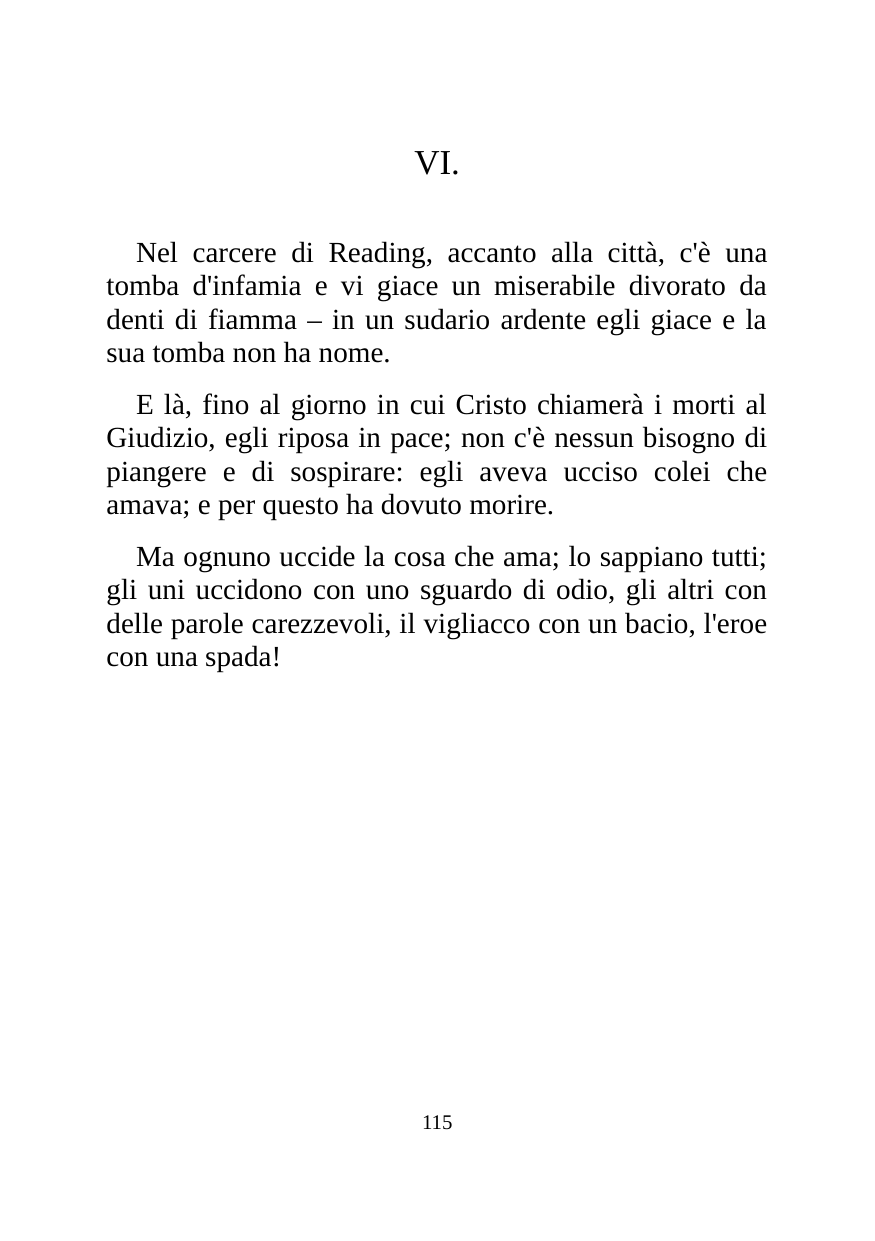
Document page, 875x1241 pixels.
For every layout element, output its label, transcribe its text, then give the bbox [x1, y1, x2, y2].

subtitle VI. [106, 142, 768, 182]
text E là, fino al giorno in cui Cristo chiamerà i morti al Giudizio, egli riposa in pace; non c'è nessun bisogno di piangere e di sospirare: egli aveva ucciso colei che amava; e per questo ha dovuto morire. [106, 387, 768, 521]
text Ma ognuno uccide la cosa che ama; lo sappiano tutti; gli uni uccidono con uno sguardo di odio, gli altri con delle parole carezzevoli, il vigliacco con un bacio, l'eroe con una spada! [106, 539, 768, 673]
text Nel carcere di Reading, accanto alla città, c'è una tomba d'infamia e vi giace un miserabile divorato da denti di fiamma – in un sudario ardente egli giace e la sua tomba non ha nome. [106, 235, 768, 369]
